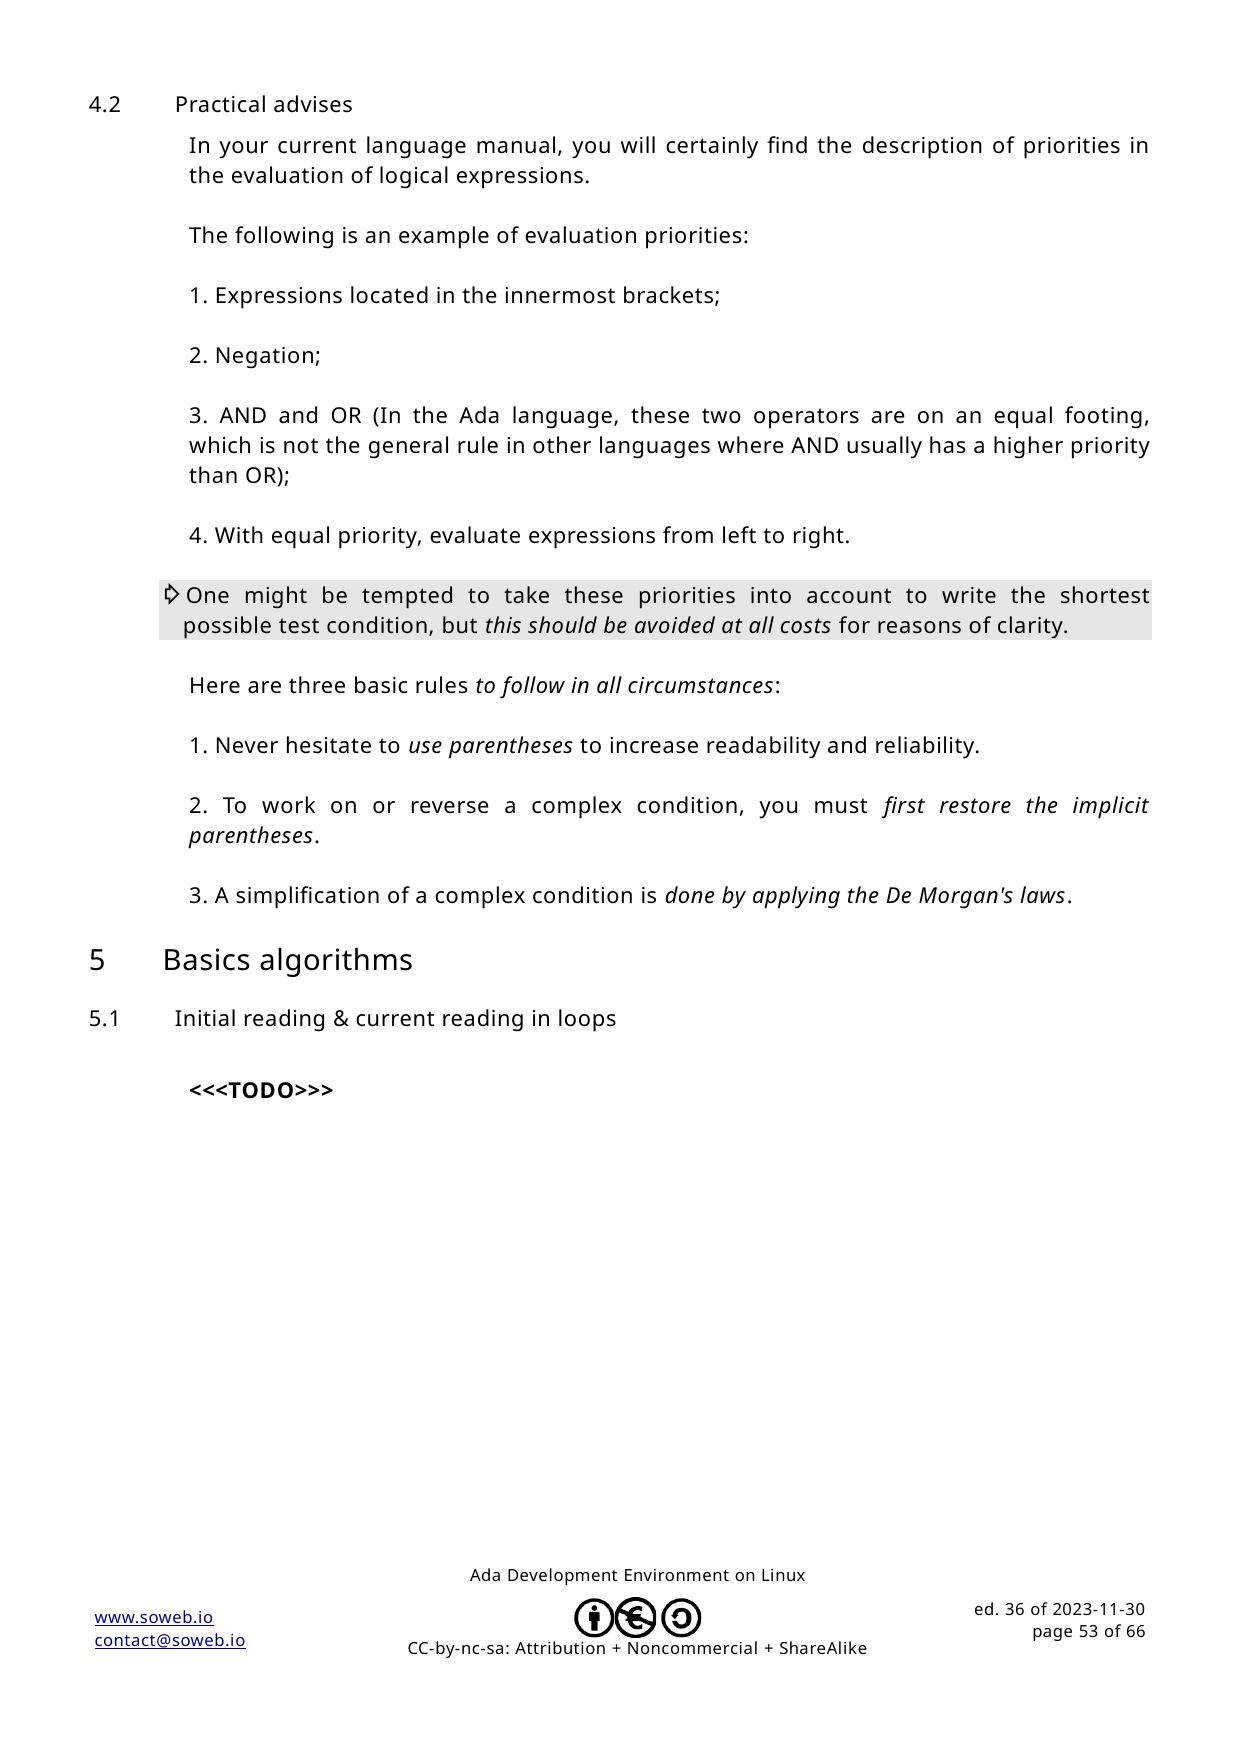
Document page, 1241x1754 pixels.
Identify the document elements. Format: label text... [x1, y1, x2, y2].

list One might be tempted to take these priorities into account to write the shortest possible test condition, but this should be avoided at all costs for reasons of clarity. [159, 580, 1152, 640]
text In your current language manual, you will certainly find the description of priorities in the evaluation of logical expressions. [189, 130, 1152, 190]
subtitle Basics algorithms [88, 940, 1152, 979]
subtitle Initial reading & current reading in loops [88, 1003, 1152, 1033]
text 1. Never hesitate to use parentheses to increase readability and reliability. [189, 730, 1152, 760]
text 2. To work on or reverse a complex condition, you must first restore the implicit parentheses. [189, 790, 1152, 850]
text 1. Expressions located in the innermost brackets; [189, 280, 1152, 310]
text The following is an example of evaluation priorities: [189, 220, 1152, 250]
picture [660, 1597, 702, 1638]
text 2. Negation; [189, 340, 1152, 370]
text 4. With equal priority, evaluate expressions from left to right. [189, 520, 1152, 550]
text 3. A simplification of a complex condition is done by applying the De Morgan's laws. [189, 880, 1152, 910]
text <<<TODO>>> [189, 1075, 1152, 1105]
picture [573, 1597, 657, 1638]
subtitle Practical advises [88, 88, 1152, 118]
text Here are three basic rules to follow in all circumstances: [189, 670, 1152, 700]
text 3. AND and OR (In the Ada language, these two operators are on an equal footing, which is not the general rule in other languages where AND usually has a higher priority than OR); [189, 400, 1152, 490]
